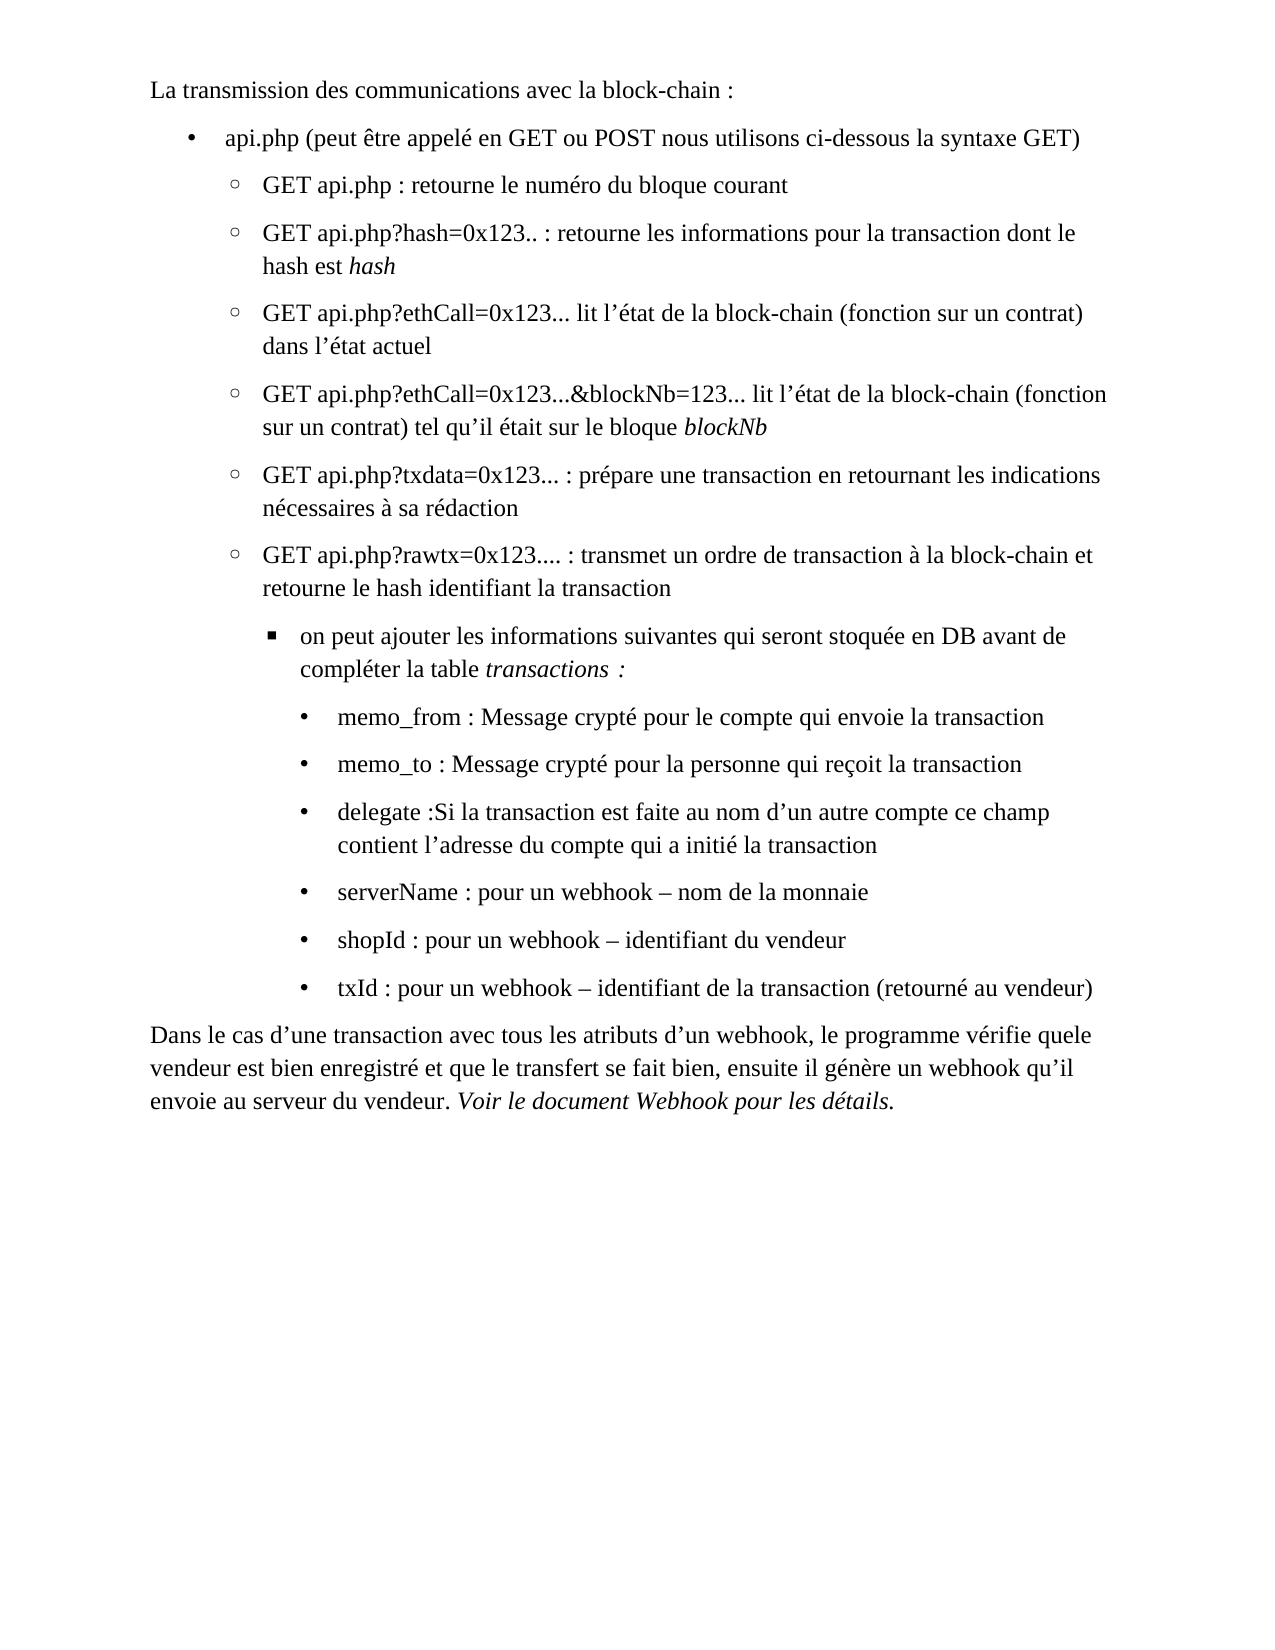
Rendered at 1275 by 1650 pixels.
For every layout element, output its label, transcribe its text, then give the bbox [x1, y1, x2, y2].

list GET api.php?ethCall=0x123... lit l’état de la block-chain (fonction sur un contrat) dans l’état actuel [225, 298, 1125, 360]
list serverName : pour un webhook – nom de la monnaie [300, 877, 1125, 906]
list txId : pour un webhook – identifiant de la transaction (retourné au vendeur) [300, 973, 1125, 1001]
text Dans le cas d’une transaction avec tous les atributs d’un webhook, le programme vérifie quele vendeur est bien enregistré et que le transfert se fait bien, ensuite il génère un webhook qu’il envoie au serveur du vendeur. Voir le document Webhook pour les détails. [150, 1020, 1125, 1115]
list api.php (peut être appelé en GET ou POST nous utilisons ci-dessous la syntaxe GET) [187, 123, 1125, 151]
list GET api.php?txdata=0x123... : prépare une transaction en retournant les indications nécessaires à sa rédaction [225, 460, 1125, 521]
list on peut ajouter les informations suivantes qui seront stoquée en DB avant de compléter la table transactions : [262, 621, 1125, 683]
list shopId : pour un webhook – identifiant du vendeur [300, 925, 1125, 954]
list GET api.php?rawtx=0x123.... : transmet un ordre de transaction à la block-chain et retourne le hash identifiant la transaction [225, 540, 1125, 602]
text La transmission des communications avec la block-chain : [150, 75, 1125, 104]
list memo_to : Message crypté pour la personne qui reçoit la transaction [300, 749, 1125, 778]
list GET api.php?hash=0x123.. : retourne les informations pour la transaction dont le hash est hash [225, 218, 1125, 279]
list delegate :Si la transaction est faite au nom d’un autre compte ce champ contient l’adresse du compte qui a initié la transaction [300, 797, 1125, 858]
list GET api.php : retourne le numéro du bloque courant [225, 170, 1125, 199]
list memo_from : Message crypté pour le compte qui envoie la transaction [300, 702, 1125, 730]
list GET api.php?ethCall=0x123...&blockNb=123... lit l’état de la block-chain (fonction sur un contrat) tel qu’il était sur le bloque blockNb [225, 379, 1125, 441]
